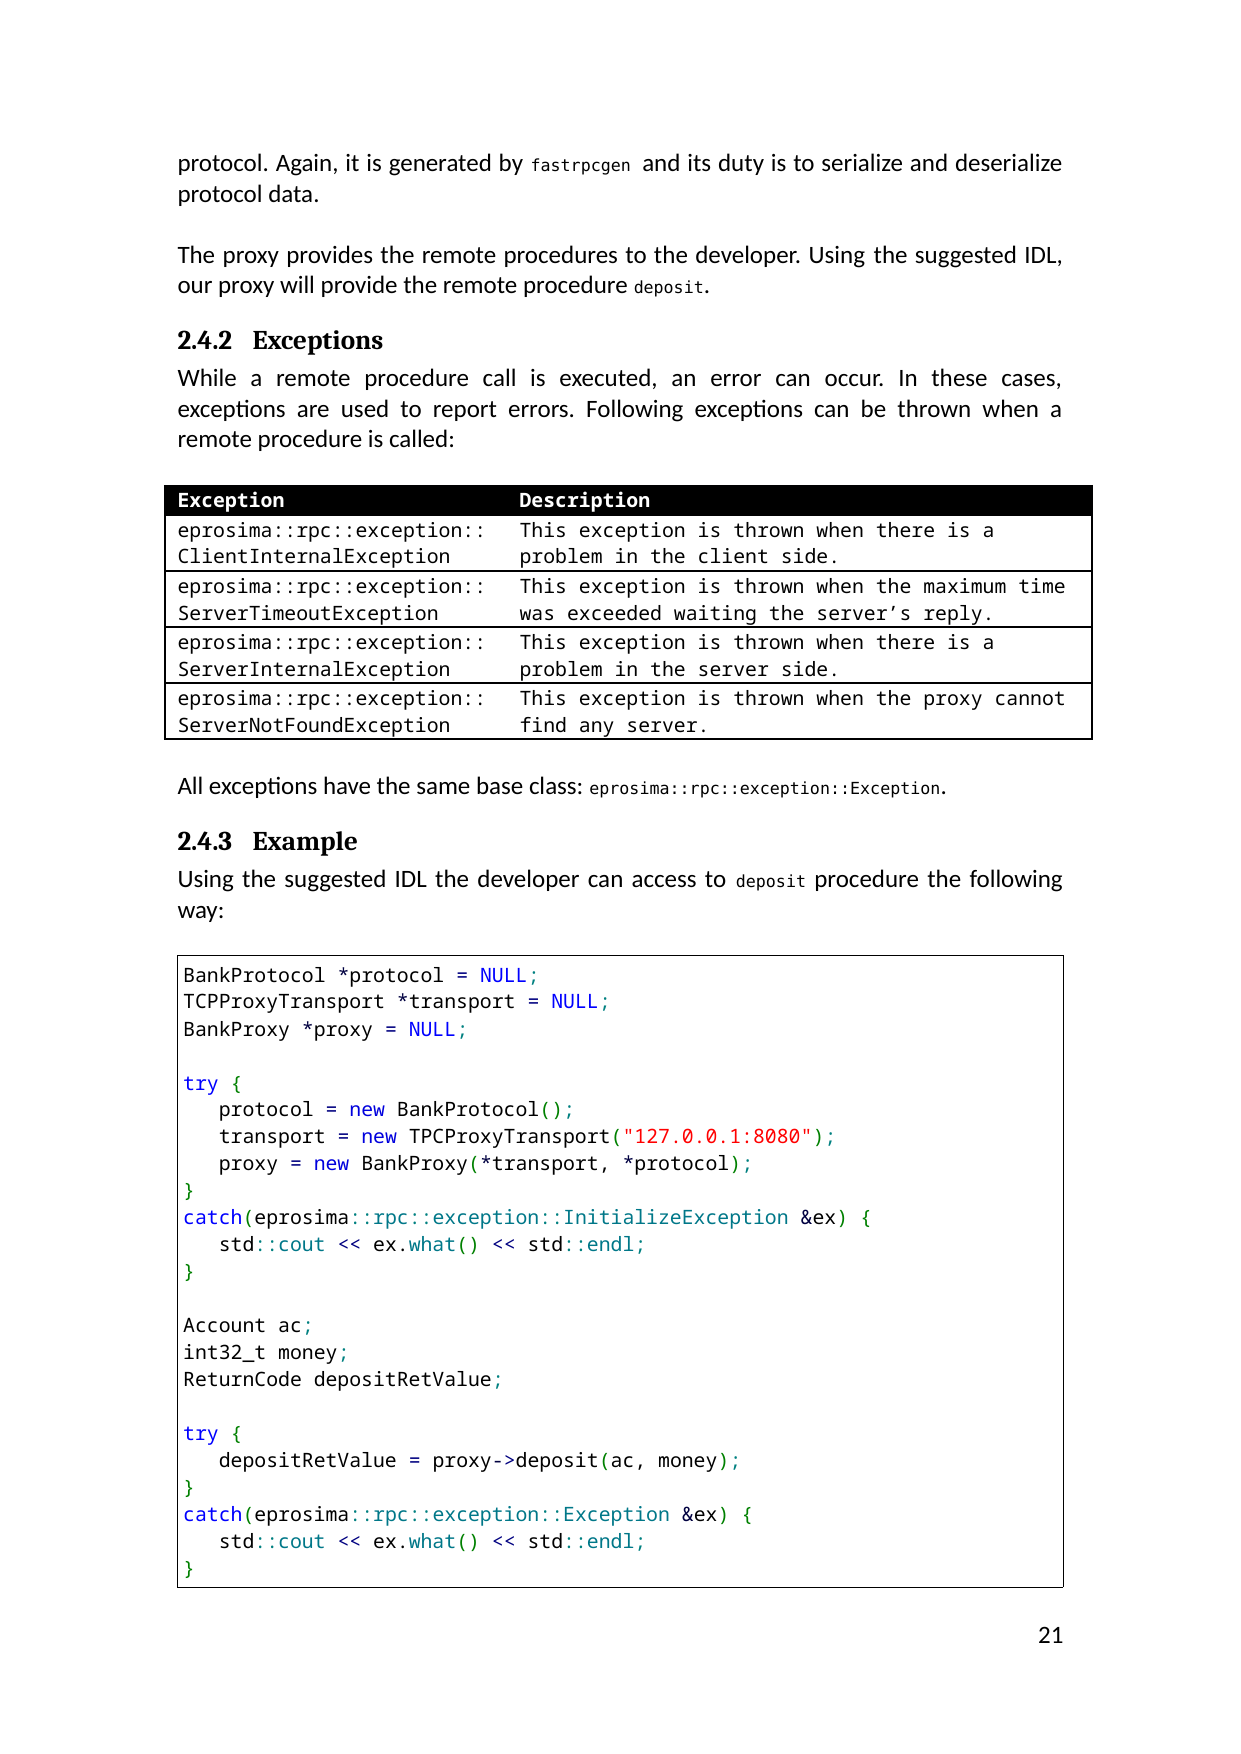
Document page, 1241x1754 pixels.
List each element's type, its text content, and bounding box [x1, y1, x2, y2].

text All exceptions have the same base class: eprosima::rpc::exception::Exception. [177, 771, 1063, 801]
table_cell eprosima::rpc::exception::ServerInternalException [166, 628, 507, 682]
text Using the suggested IDL the developer can access to deposit procedure the following way: [177, 863, 1063, 924]
table_header Description [507, 487, 1091, 514]
table_cell eprosima::rpc::exception::ClientInternalException [166, 516, 507, 570]
table_header BankProtocol *protocol = NULL; TCPProxyTransport *transport = NULL; BankProxy *proxy = NULL; try { protocol = new BankProtocol(); transport = new TPCProxyTransport("127.0.0.1:8080"); proxy = new BankProxy(*transport, *protocol); } catch(eprosima::rpc::exception::InitializeException &ex) { std::cout << ex.what() << std::endl; } Account ac; int32_t money; ReturnCode depositRetValue; try { depositRetValue = proxy->deposit(ac, money); } catch(eprosima::rpc::exception::Exception &ex) { std::cout << ex.what() << std::endl; } [178, 956, 1063, 1587]
subtitle Exceptions [177, 325, 1063, 356]
table_header Exception [166, 487, 507, 514]
text While a remote procedure call is executed, an error can occur. In these cases, exceptions are used to report errors. Following exceptions can be thrown when a remote procedure is called: [177, 363, 1063, 454]
table_cell This exception is thrown when the maximum time was exceeded waiting the server’s reply. [507, 572, 1091, 626]
table_cell This exception is thrown when the proxy cannot find any server. [507, 684, 1091, 738]
table_cell This exception is thrown when there is a problem in the server side. [507, 628, 1091, 682]
table_cell eprosima::rpc::exception::ServerTimeoutException [166, 572, 507, 626]
table_cell eprosima::rpc::exception::ServerNotFoundException [166, 684, 507, 738]
text The proxy provides the remote procedures to the developer. Using the suggested IDL, our proxy will provide the remote procedure deposit. [177, 239, 1063, 300]
text protocol. Again, it is generated by fastrpcgen and its duty is to serialize and deserialize protocol data. [177, 148, 1063, 209]
subtitle Example [177, 826, 1063, 857]
table_cell This exception is thrown when there is a problem in the client side. [507, 516, 1091, 570]
